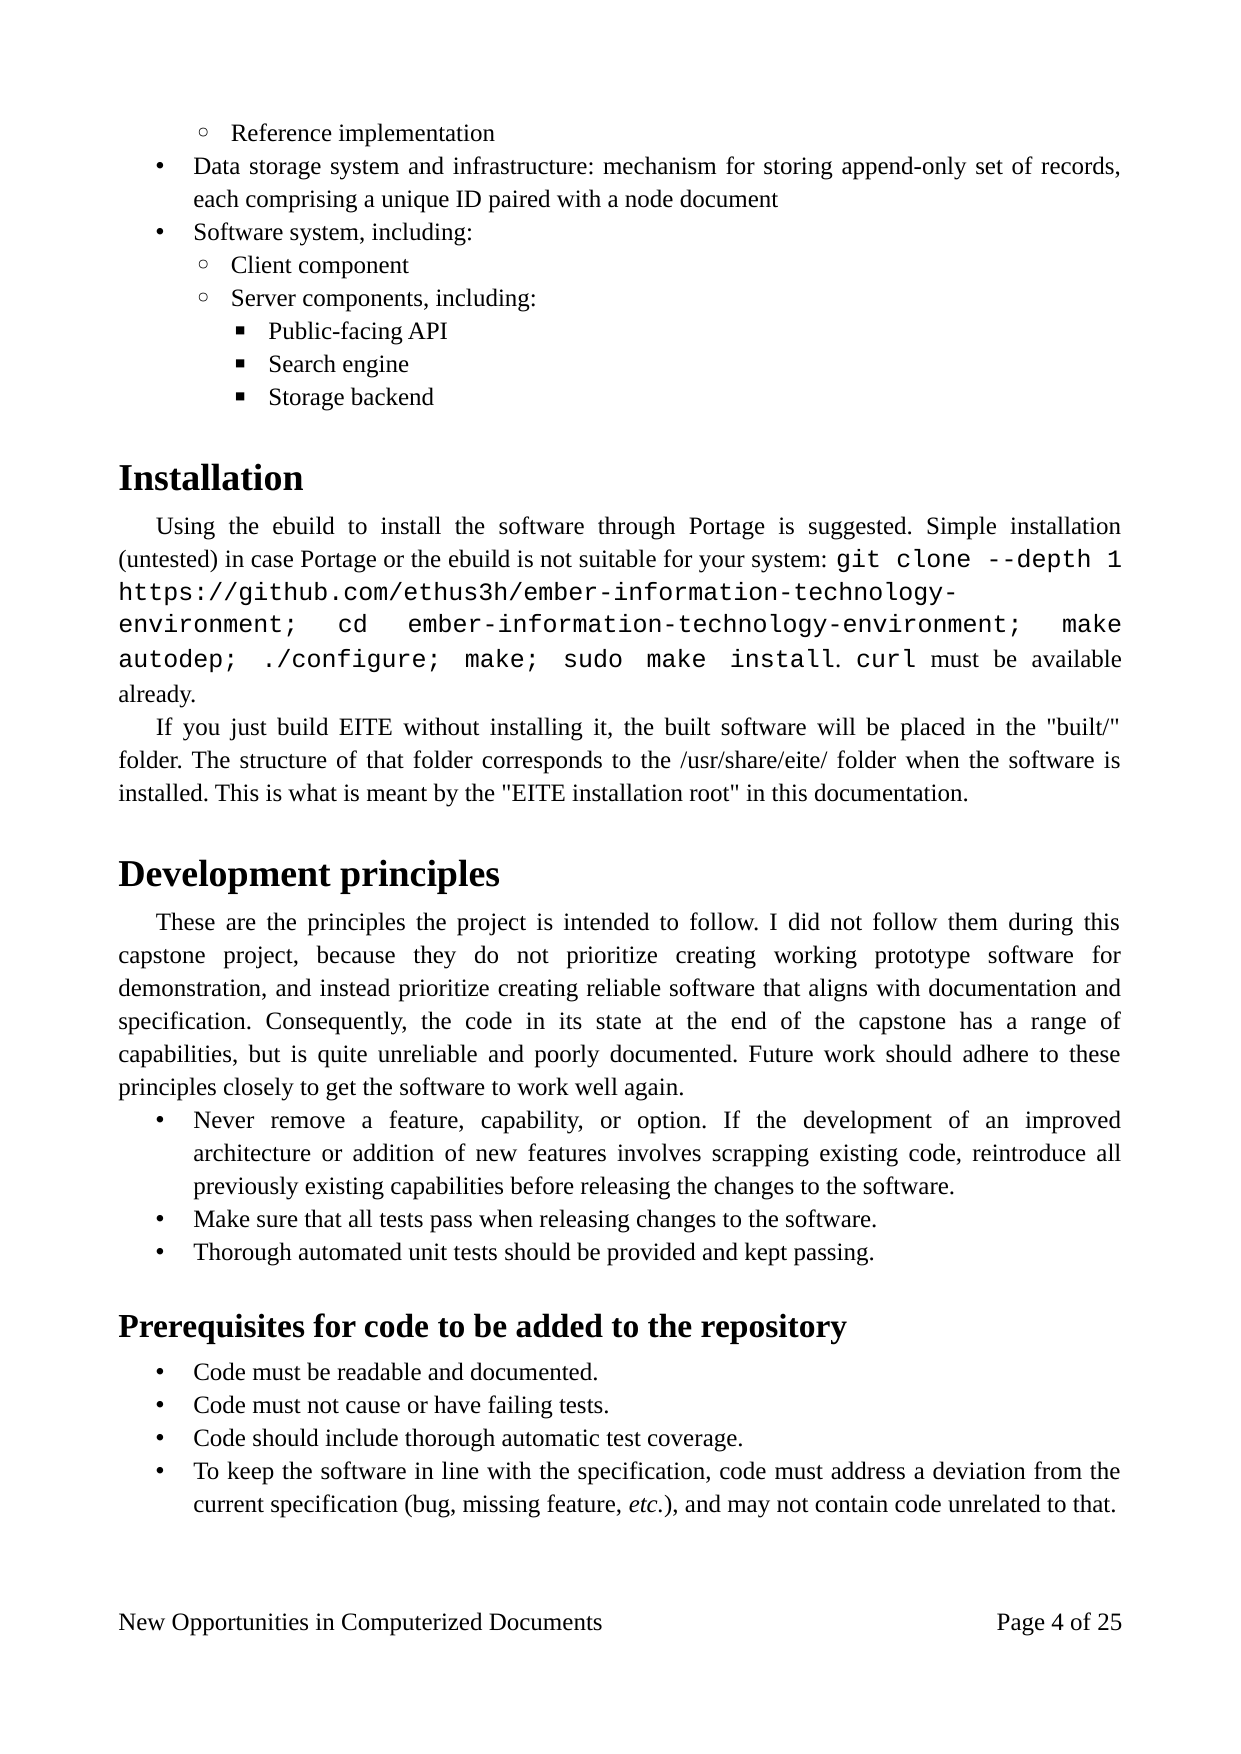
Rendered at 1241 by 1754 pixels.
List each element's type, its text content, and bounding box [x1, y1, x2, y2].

subtitle Installation [118, 455, 1122, 498]
list Storage backend [231, 382, 1122, 411]
list Data storage system and infrastructure: mechanism for storing append-only set of records, each comprising a unique ID paired with a node document [156, 151, 1122, 213]
subtitle Development principles [118, 851, 1122, 894]
list Reference implementation [193, 118, 1122, 147]
list Code must not cause or have failing tests. [156, 1390, 1122, 1419]
text Using the ebuild to install the software through Portage is suggested. Simple installation (untested) in case Portage or the ebuild is not suitable for your system: git clone --depth 1 https://github.com/ethus3h/ember-information-technology-environment; cd ember-information-technology-environment; make autodep; ./configure; make; sudo make install. curl must be available already. [118, 511, 1122, 708]
list Make sure that all tests pass when releasing changes to the software. [156, 1204, 1122, 1233]
list Code must be readable and documented. [156, 1357, 1122, 1386]
subtitle Prerequisites for code to be added to the repository [118, 1306, 1122, 1344]
list Software system, including: [156, 217, 1122, 246]
list Search engine [231, 349, 1122, 378]
list Client component [193, 250, 1122, 279]
list To keep the software in line with the specification, code must address a deviation from the current specification (bug, missing feature, etc.), and may not contain code unrelated to that. [156, 1456, 1122, 1518]
list Thorough automated unit tests should be provided and kept passing. [156, 1237, 1122, 1266]
text If you just build EITE without installing it, the built software will be placed in the "built/" folder. The structure of that folder corresponds to the /usr/share/eite/ folder when the software is installed. This is what is meant by the "EITE installation root" in this documentation. [118, 712, 1122, 807]
list Server components, including: [193, 283, 1122, 312]
list Public-facing API [231, 316, 1122, 345]
list Never remove a feature, capability, or option. If the development of an improved architecture or addition of new features involves scrapping existing code, reintroduce all previously existing capabilities before releasing the changes to the software. [156, 1105, 1122, 1200]
list Code should include thorough automatic test coverage. [156, 1423, 1122, 1452]
text These are the principles the project is intended to follow. I did not follow them during this capstone project, because they do not prioritize creating working prototype software for demonstration, and instead prioritize creating reliable software that aligns with documentation and specification. Consequently, the code in its state at the end of the capstone has a range of capabilities, but is quite unreliable and poorly documented. Future work should adhere to these principles closely to get the software to work well again. [118, 907, 1122, 1101]
